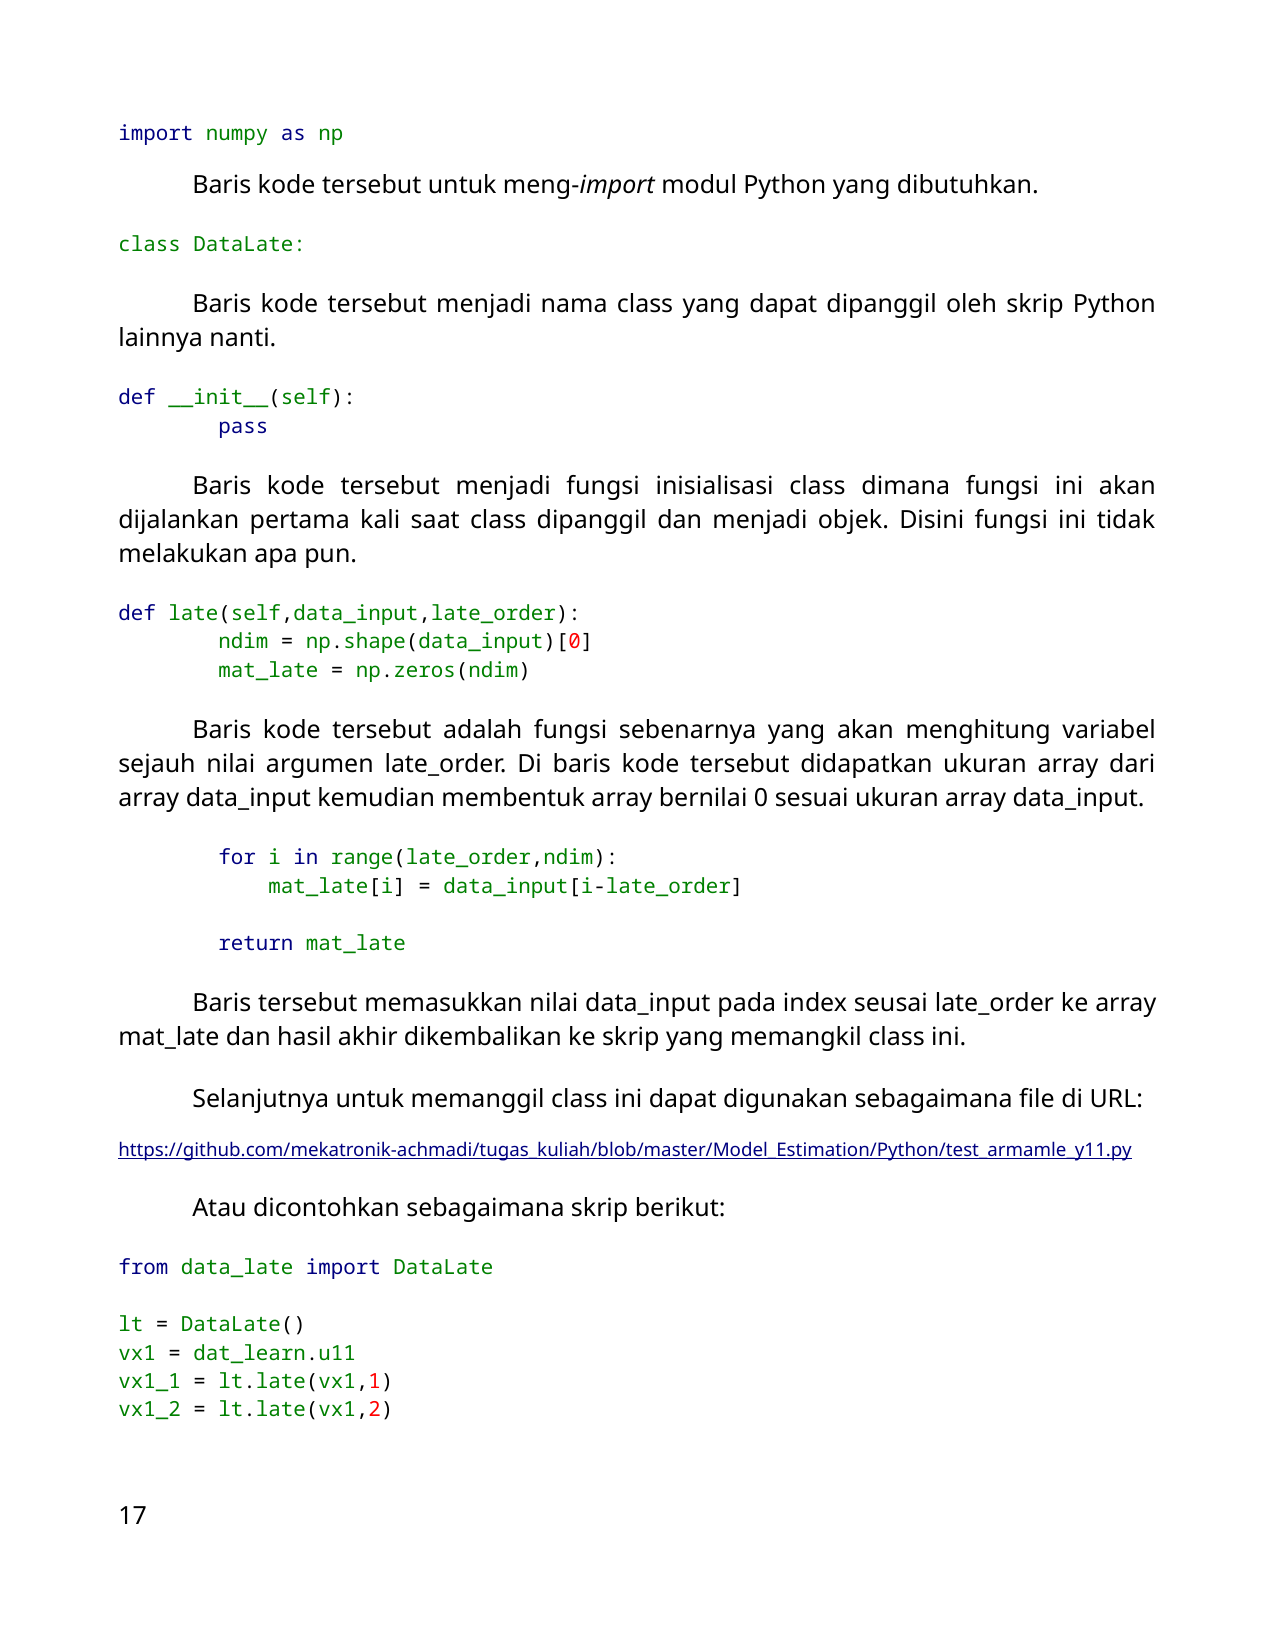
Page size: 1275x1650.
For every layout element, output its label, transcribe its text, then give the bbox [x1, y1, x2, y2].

text return mat_late [118, 928, 1157, 956]
text Baris kode tersebut menjadi fungsi inisialisasi class dimana fungsi ini akan dijalankan pertama kali saat class dipanggil dan menjadi objek. Disini fungsi ini tidak melakukan apa pun. [118, 468, 1157, 570]
text Selanjutnya untuk memanggil class ini dapat digunakan sebagaimana file di URL: [118, 1081, 1157, 1115]
text def __init__(self): [118, 382, 1157, 411]
text Baris tersebut memasukkan nilai data_input pada index seusai late_order ke array mat_late dan hasil akhir dikembalikan ke skrip yang memangkil class ini. [118, 984, 1157, 1053]
text pass [118, 411, 1157, 439]
text class DataLate: [118, 229, 1157, 258]
text Baris kode tersebut adalah fungsi sebenarnya yang akan menghitung variabel sejauh nilai argumen late_order. Di baris kode tersebut didapatkan ukuran array dari array data_input kemudian membentuk array bernilai 0 sesuai ukuran array data_input. [118, 712, 1157, 814]
text ndim = np.shape(data_input)[0] [118, 627, 1157, 655]
text https://github.com/mekatronik-achmadi/tugas_kuliah/blob/master/Model_Estimation/Python/test_armamle_y11.py [118, 1136, 1157, 1162]
text mat_late = np.zeros(ndim) [118, 655, 1157, 683]
text import numpy as np [118, 118, 1157, 147]
text Baris kode tersebut untuk meng-import modul Python yang dibutuhkan. [118, 167, 1157, 201]
text def late(self,data_input,late_order): [118, 598, 1157, 627]
text for i in range(late_order,ndim): [118, 842, 1157, 871]
text vx1_2 = lt.late(vx1,2) [118, 1394, 1157, 1423]
text Baris kode tersebut menjadi nama class yang dapat dipanggil oleh skrip Python lainnya nanti. [118, 286, 1157, 354]
text Atau dicontohkan sebagaimana skrip berikut: [118, 1190, 1157, 1224]
text lt = DataLate() [118, 1309, 1157, 1338]
text mat_late[i] = data_input[i-late_order] [118, 871, 1157, 899]
text vx1_1 = lt.late(vx1,1) [118, 1366, 1157, 1394]
text vx1 = dat_learn.u11 [118, 1338, 1157, 1366]
text from data_late import DataLate [118, 1252, 1157, 1281]
